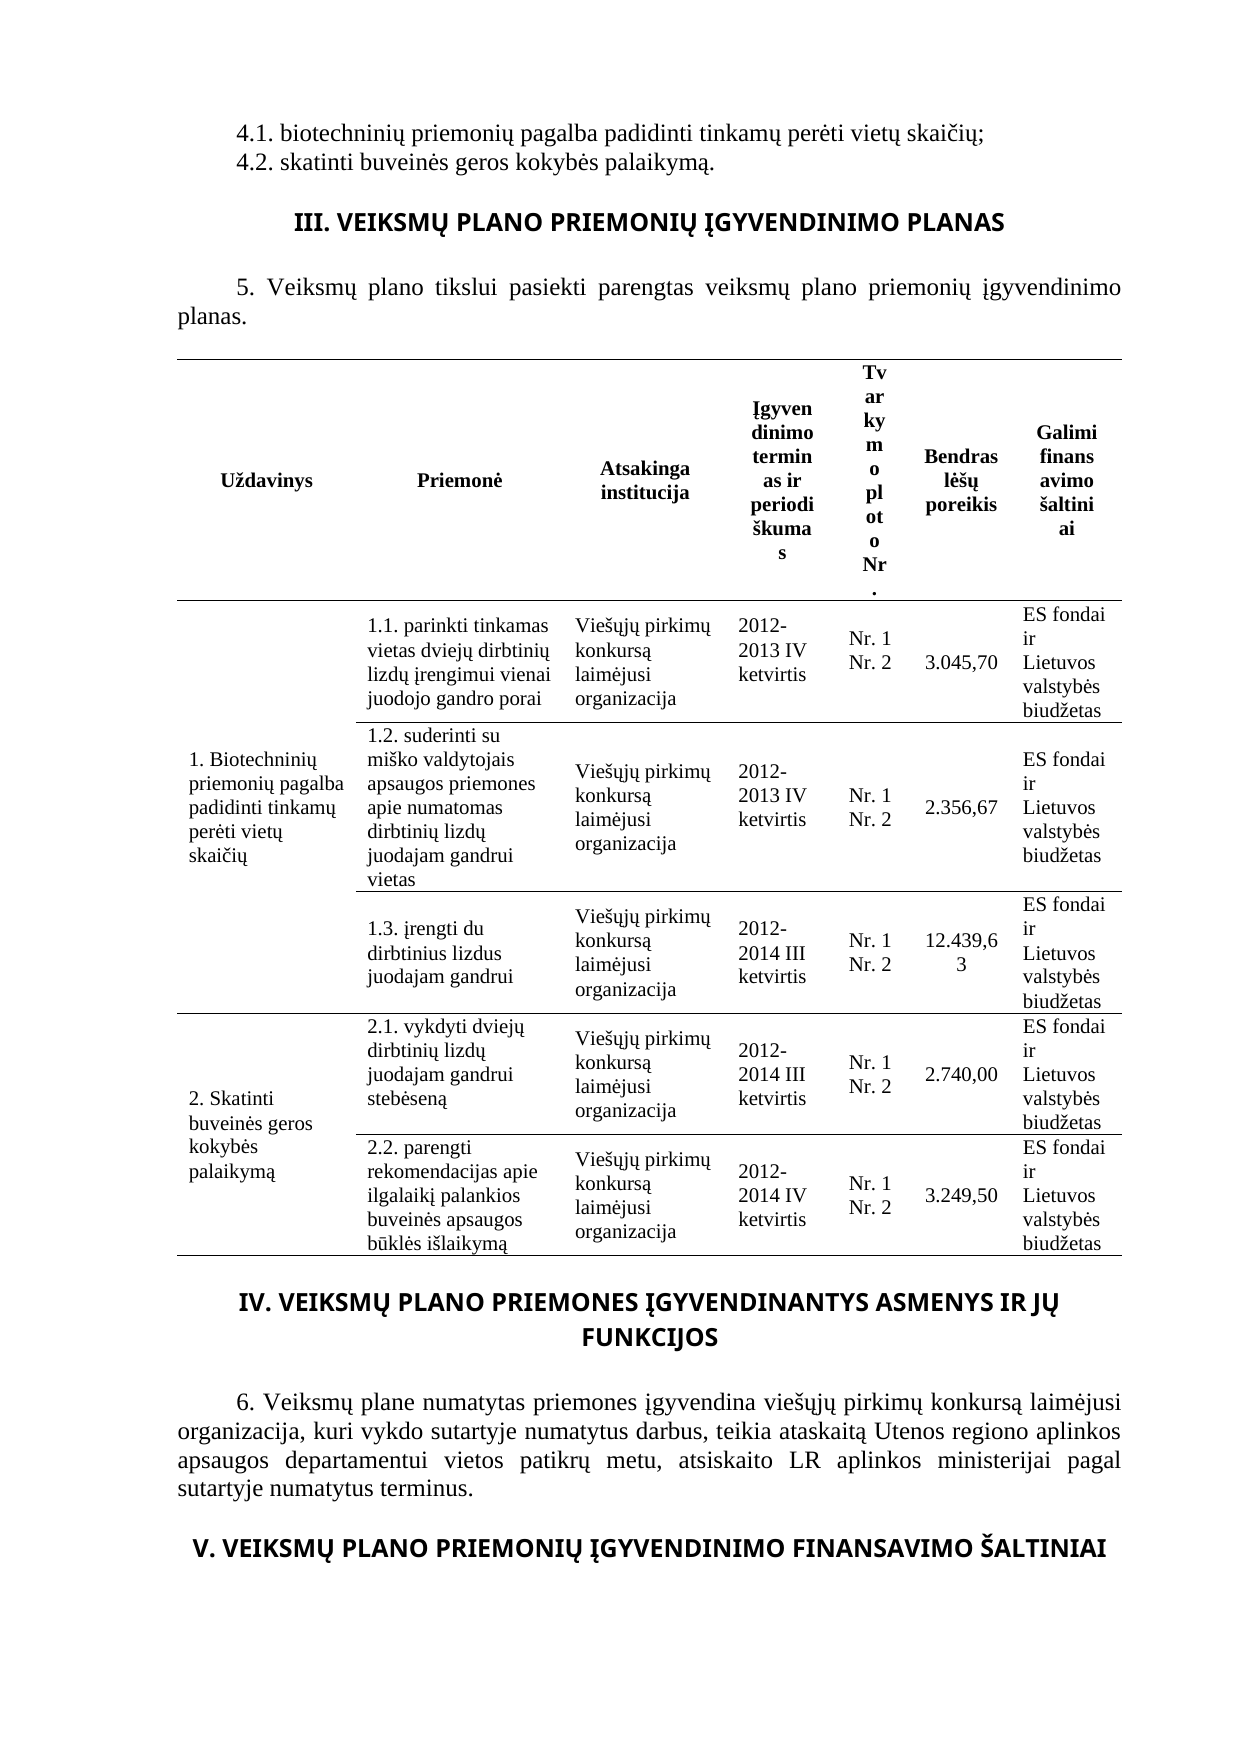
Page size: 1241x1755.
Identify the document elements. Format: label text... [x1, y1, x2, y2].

table_header Atsakinga institucija [564, 360, 727, 600]
table_header Galimi finansavimo šaltiniai [1011, 360, 1122, 600]
table_cell 2012-2014 IV ketvirtis [727, 1135, 837, 1255]
table_cell 1.3. įrengti du dirbtinius lizdus juodajam gandrui [356, 892, 563, 1013]
table_cell Nr. 1 Nr. 2 [838, 723, 911, 891]
table_cell Viešųjų pirkimų konkursą laimėjusi organizacija [564, 1135, 727, 1255]
table_cell 2012-2013 IV ketvirtis [727, 601, 837, 722]
table_cell Viešųjų pirkimų konkursą laimėjusi organizacija [564, 723, 727, 891]
table_cell 3.045,70 [911, 601, 1011, 722]
table_cell Nr. 1 Nr. 2 [838, 892, 911, 1013]
table_cell 3.249,50 [911, 1135, 1011, 1255]
table_cell 2. Skatinti buveinės geros kokybės palaikymą [177, 1014, 356, 1255]
table_cell 2012-2014 III ketvirtis [727, 892, 837, 1013]
table_header Bendras lėšų poreikis [911, 360, 1011, 600]
table_header Uždavinys [177, 360, 356, 600]
table_cell 2012-2013 IV ketvirtis [727, 723, 837, 891]
text 4.2. skatinti buveinės geros kokybės palaikymą. [177, 147, 1122, 176]
table_cell ES fondai ir Lietuvos valstybės biudžetas [1011, 601, 1122, 722]
table_cell 2.356,67 [911, 723, 1011, 891]
table_cell Viešųjų pirkimų konkursą laimėjusi organizacija [564, 601, 727, 722]
text V. veiksmų plano priemonių įgyvendinimo finansavimo šaltiniai [177, 1531, 1122, 1565]
table_header Įgyvendinimo terminas ir periodiškumas [727, 360, 837, 600]
table_cell Nr. 1 Nr. 2 [838, 1014, 911, 1134]
table_cell 2.740,00 [911, 1014, 1011, 1134]
text III. veiksmų plano priemonių įgyvendinimo planas [177, 204, 1122, 238]
text 4.1. biotechninių priemonių pagalba padidinti tinkamų perėti vietų skaičių; [177, 118, 1122, 147]
table_cell ES fondai ir Lietuvos valstybės biudžetas [1011, 723, 1122, 891]
table_cell ES fondai ir Lietuvos valstybės biudžetas [1011, 1014, 1122, 1134]
table_cell 2012-2014 III ketvirtis [727, 1014, 837, 1134]
table_header Priemonė [356, 360, 563, 600]
table_cell 1. Biotechninių priemonių pagalba padidinti tinkamų perėti vietų skaičių [177, 601, 356, 1013]
table_cell 1.2. suderinti su miško valdytojais apsaugos priemones apie numatomas dirbtinių lizdų juodajam gandrui vietas [356, 723, 563, 891]
text 5. Veiksmų plano tikslui pasiekti parengtas veiksmų plano priemonių įgyvendinimo planas. [177, 272, 1122, 330]
table_cell Viešųjų pirkimų konkursą laimėjusi organizacija [564, 892, 727, 1013]
text IV. veiksmų plano priemones įgyvendinantys asmenys ir jų funkcijos [177, 1285, 1122, 1353]
table_cell 1.1. parinkti tinkamas vietas dviejų dirbtinių lizdų įrengimui vienai juodojo gandro porai [356, 601, 563, 722]
table_cell Nr. 1 Nr. 2 [838, 1135, 911, 1255]
table_cell Viešųjų pirkimų konkursą laimėjusi organizacija [564, 1014, 727, 1134]
table_cell 12.439,63 [911, 892, 1011, 1013]
table_cell ES fondai ir Lietuvos valstybės biudžetas [1011, 892, 1122, 1013]
table_cell Nr. 1 Nr. 2 [838, 601, 911, 722]
table_cell 2.2. parengti rekomendacijas apie ilgalaikį palankios buveinės apsaugos būklės išlaikymą [356, 1135, 563, 1255]
table_cell 2.1. vykdyti dviejų dirbtinių lizdų juodajam gandrui stebėseną [356, 1014, 563, 1134]
text 6. Veiksmų plane numatytas priemones įgyvendina viešųjų pirkimų konkursą laimėjusi organizacija, kuri vykdo sutartyje numatytus darbus, teikia ataskaitą Utenos regiono aplinkos apsaugos departamentui vietos patikrų metu, atsiskaito LR aplinkos ministerijai pagal sutartyje numatytus terminus. [177, 1387, 1122, 1502]
table_header Tvarkymo ploto Nr. [838, 360, 911, 600]
table_cell ES fondai ir Lietuvos valstybės biudžetas [1011, 1135, 1122, 1255]
